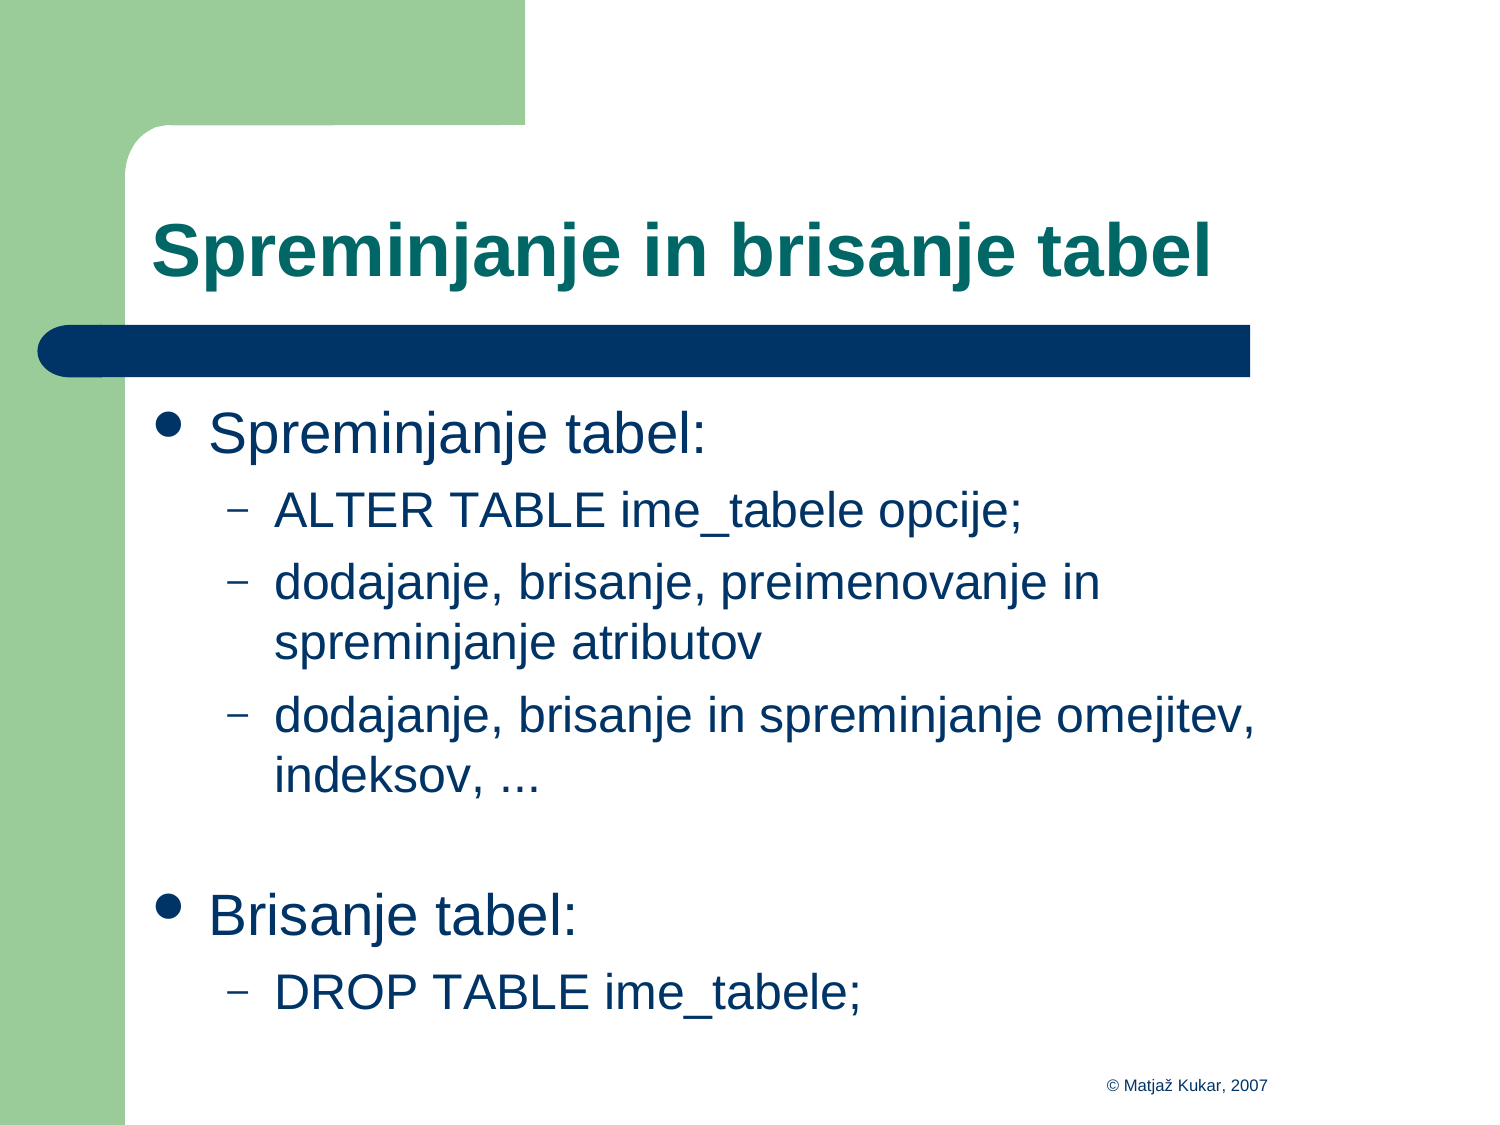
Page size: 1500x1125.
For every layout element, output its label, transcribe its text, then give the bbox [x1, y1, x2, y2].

list Spreminjanje tabel: ALTER TABLE ime_tabele opcije; dodajanje, brisanje, preimenovanje in spreminjanje atributov dodajanje, brisanje in spreminjanje omejitev, indeksov, ... Brisanje tabel: DROP TABLE ime_tabele; [137, 387, 1400, 1027]
title Spreminjanje in brisanje tabel [136, 136, 1414, 301]
text_box © Matjaž Kukar, 2007 [949, 1025, 1426, 1103]
